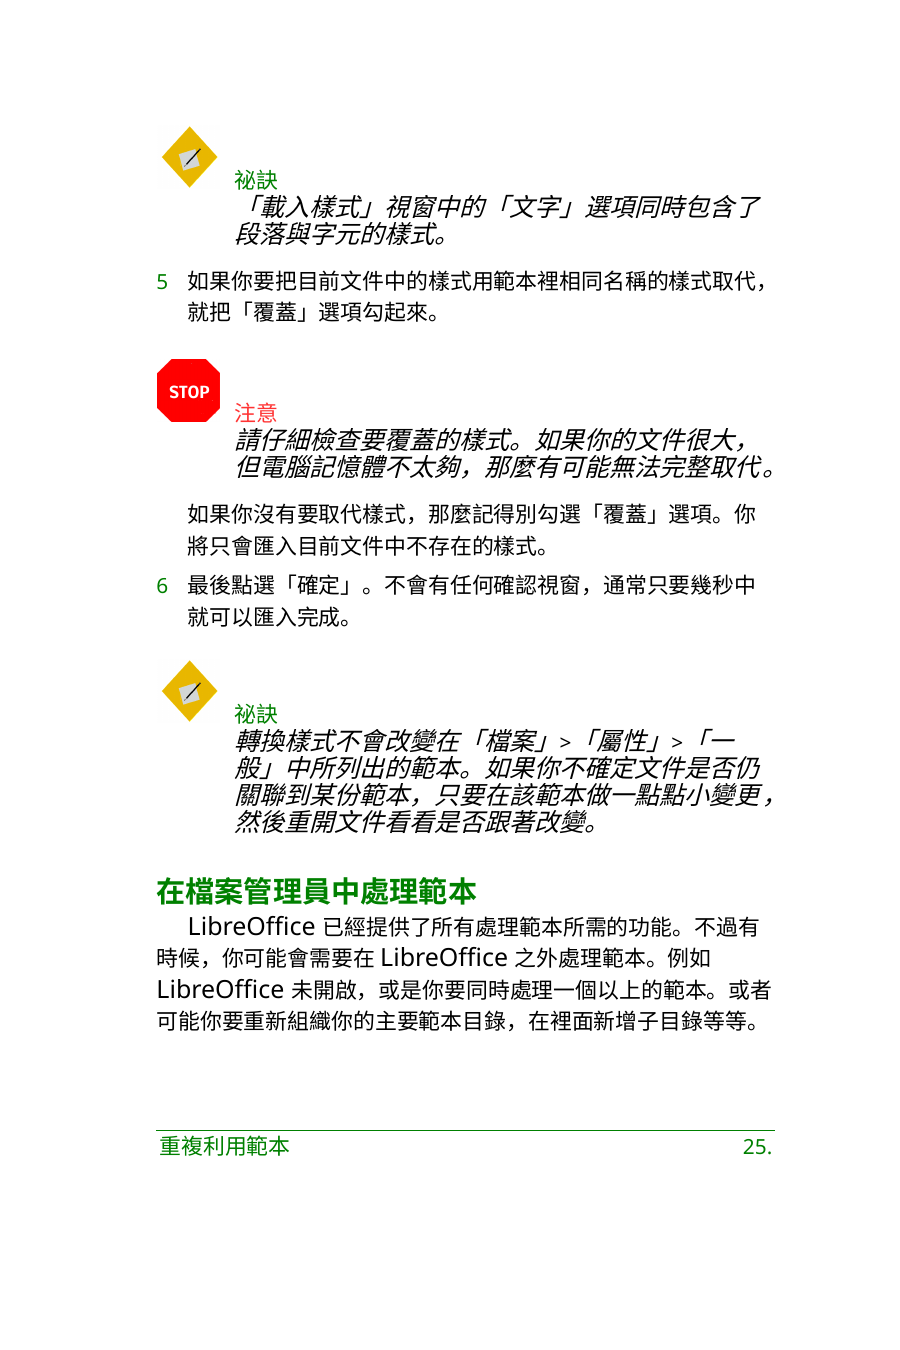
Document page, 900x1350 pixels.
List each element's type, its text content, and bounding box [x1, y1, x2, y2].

list 祕訣 [156, 165, 775, 195]
text 轉換樣式不會改變在「檔案」>「屬性」>「一般」中所列出的範本。如果你不確定文件是否仍關聯到某份範本，只要在該範本做一點點小變更，然後重開文件看看是否跟著改變。 [234, 729, 775, 837]
list 最後點選「確定」。不會有任何確認視窗，通常只要幾秒中就可以匯入完成。 [156, 569, 775, 631]
picture [157, 359, 220, 422]
picture [157, 125, 220, 189]
list 如果你要把目前文件中的樣式用範本裡相同名稱的樣式取代，就把「覆蓋」選項勾起來。 [156, 264, 775, 327]
subtitle 在檔案管理員中處理範本 [156, 868, 775, 911]
list 祕訣 [156, 699, 775, 729]
list 注意 [156, 399, 775, 428]
text 「載入樣式」視窗中的「文字」選項同時包含了段落與字元的樣式。 [234, 195, 775, 249]
text LibreOffice 已經提供了所有處理範本所需的功能。不過有時候，你可能會需要在 LibreOffice 之外處理範本。例如 LibreOffice 未開啟，或是你要同時處理一個以上的範本。或者可能你要重新組織你的主要範本目錄，在裡面新增子目錄等等。 [156, 911, 775, 1036]
text 如果你沒有要取代樣式，那麼記得別勾選「覆蓋」選項。你將只會匯入目前文件中不存在的樣式。 [187, 498, 775, 560]
picture [157, 659, 220, 723]
text 請仔細檢查要覆蓋的樣式。如果你的文件很大，但電腦記憶體不太夠，那麼有可能無法完整取代。 [234, 428, 775, 482]
